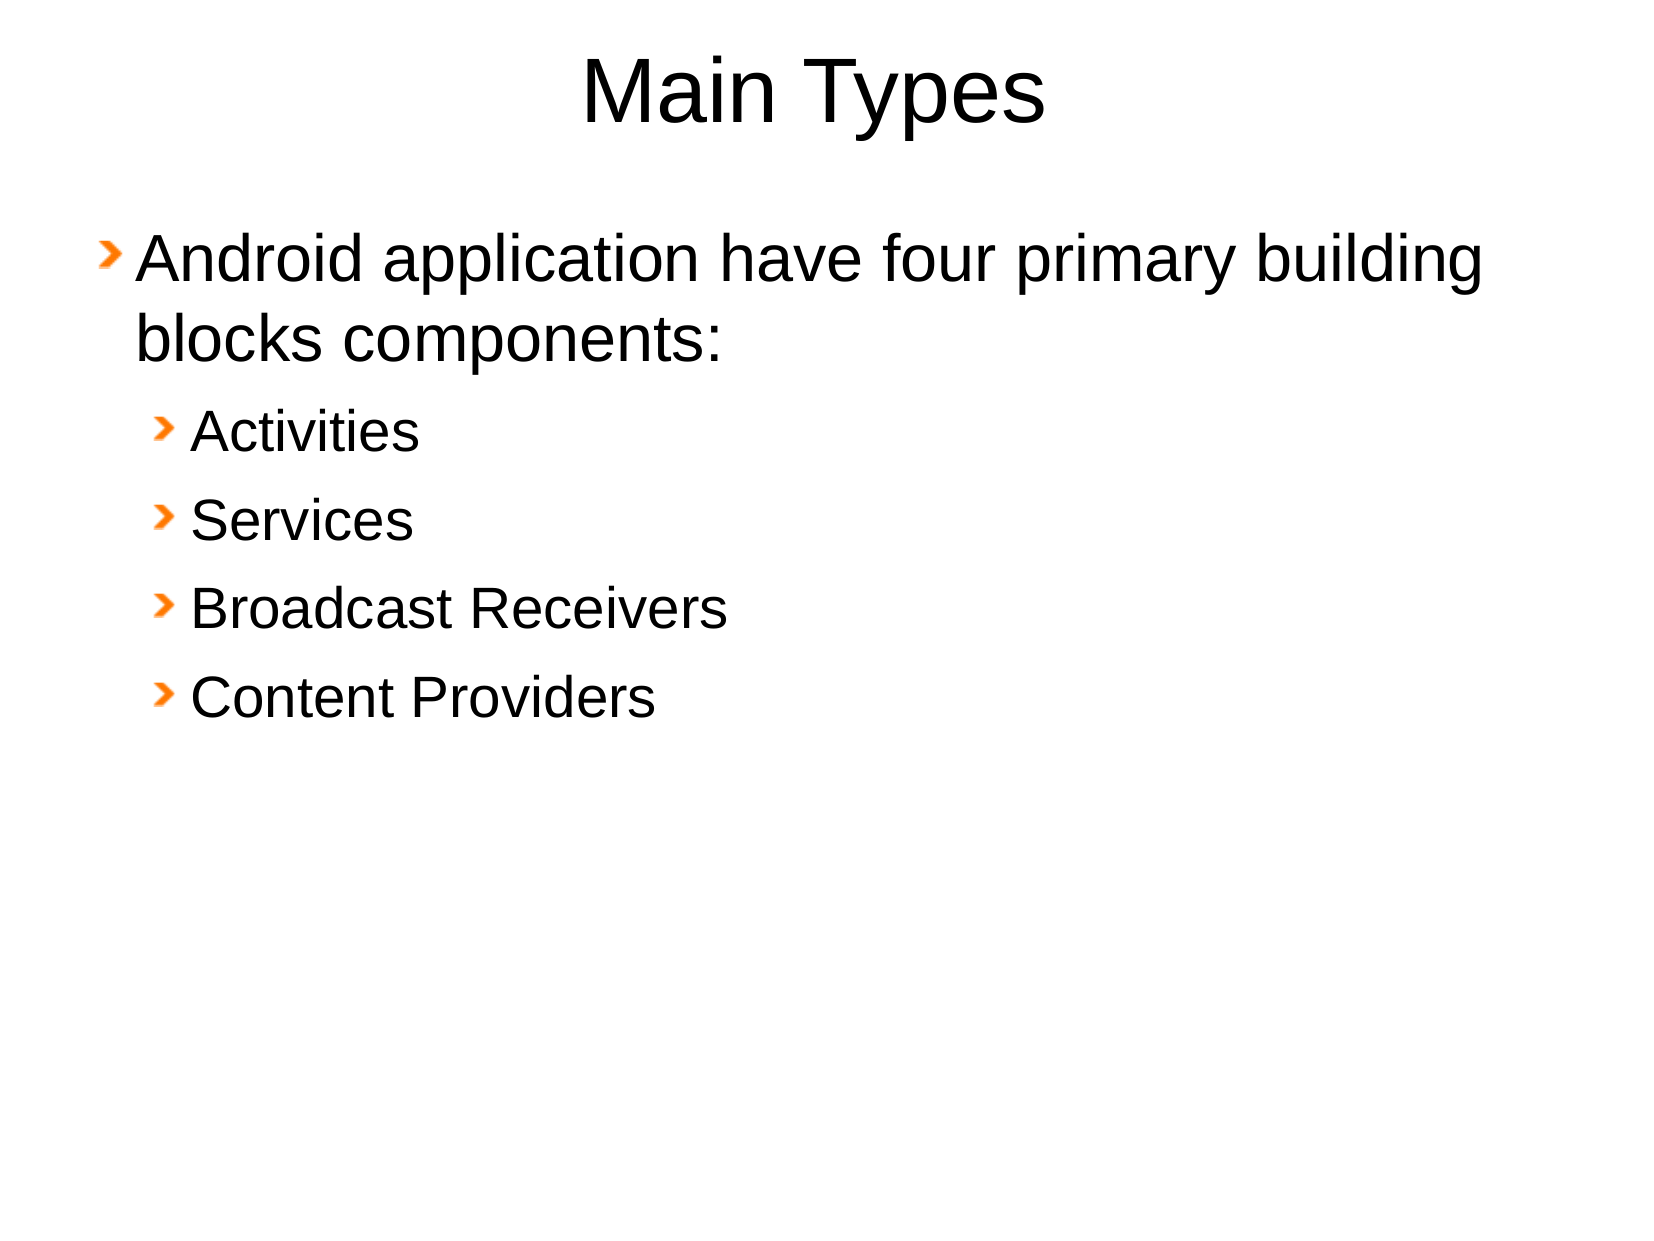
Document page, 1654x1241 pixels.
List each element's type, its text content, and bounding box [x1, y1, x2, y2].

list Android application have four primary building blocks components: Activities Services Broadcast Receivers Content Providers [82, 206, 1571, 1144]
title Main Types [82, 16, 1571, 155]
